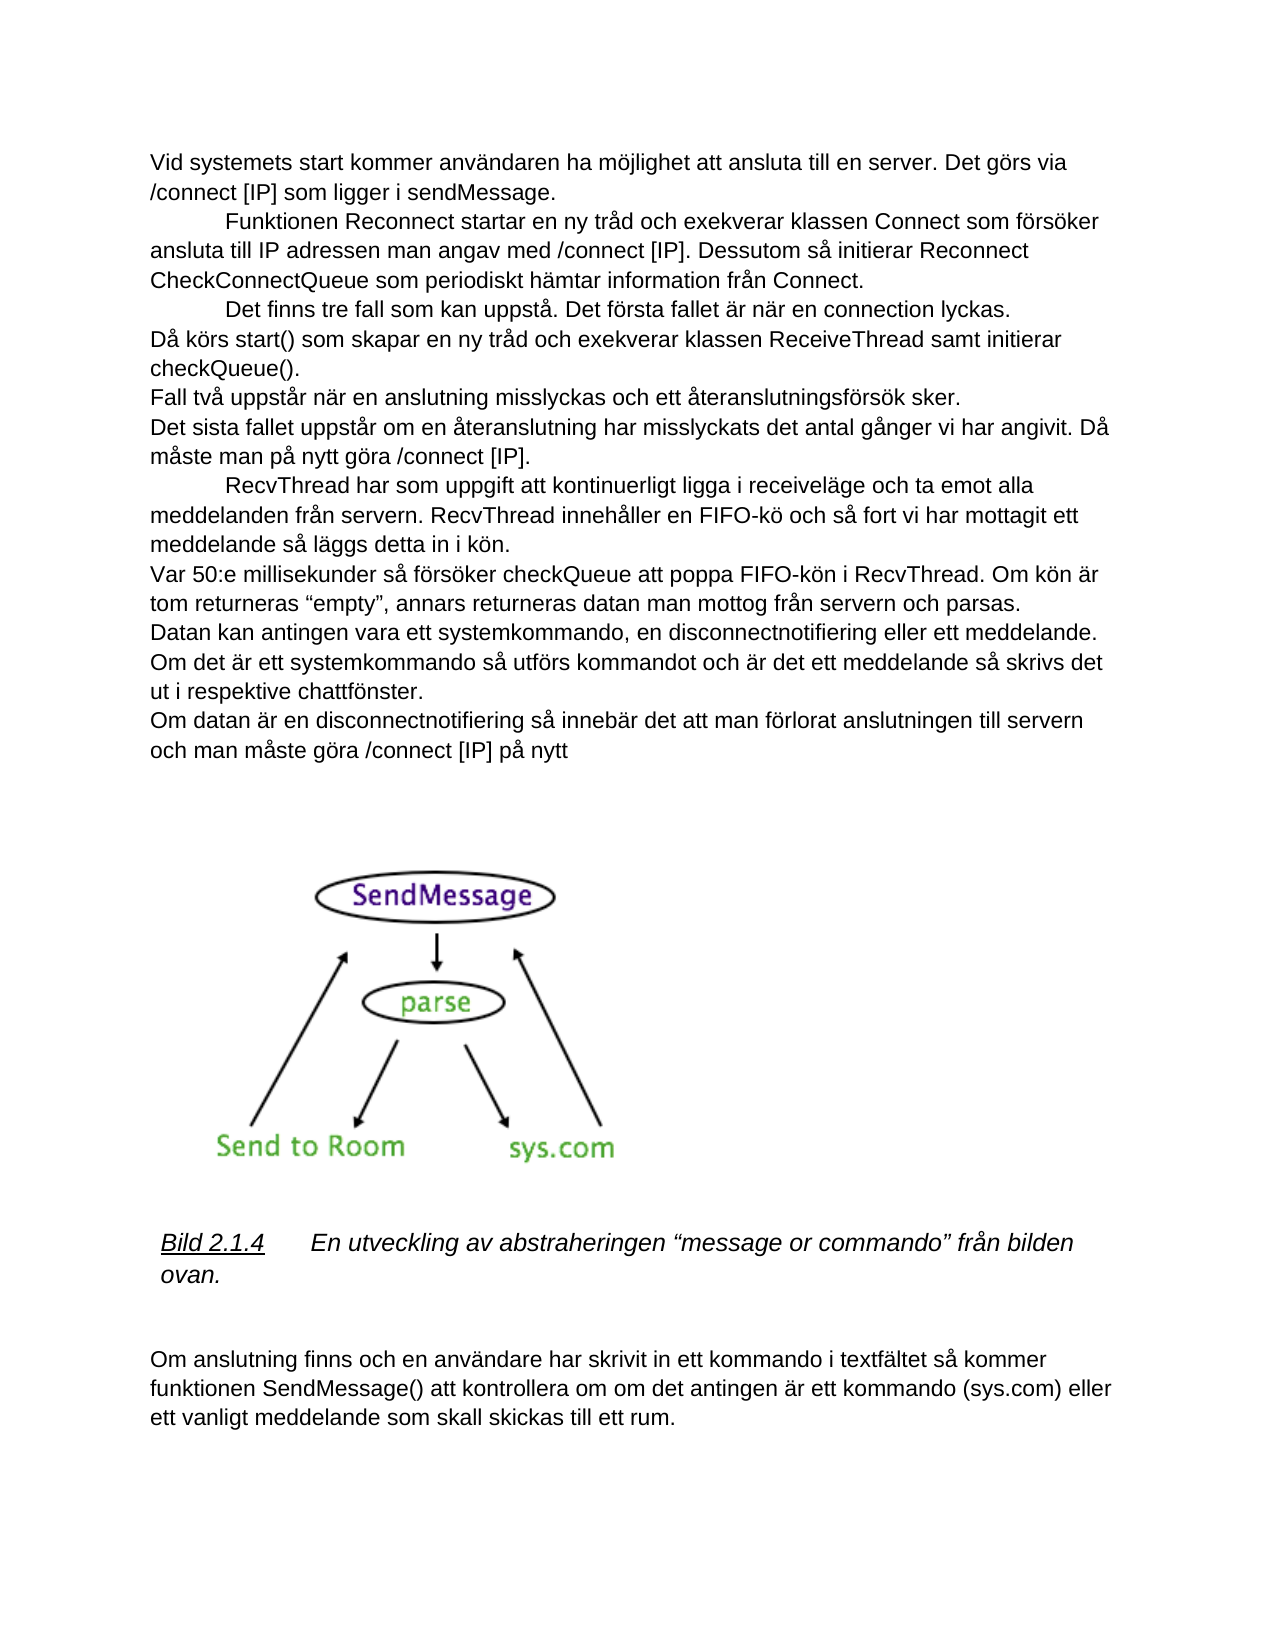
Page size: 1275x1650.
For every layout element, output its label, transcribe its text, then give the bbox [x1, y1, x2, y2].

text Datan kan antingen vara ett systemkommando, en disconnectnotifiering eller ett meddelande. Om det är ett systemkommando så utförs kommandot och är det ett meddelande så skrivs det ut i respektive chattfönster. [150, 620, 1125, 704]
text Bild 2.1.4 En utveckling av abstraheringen “message or commando” från bilden ovan. [160, 1229, 1114, 1289]
text Om anslutning finns och en användare har skrivit in ett kommando i textfältet så kommer funktionen SendMessage() att kontrollera om om det antingen är ett kommando (sys.com) eller ett vanligt meddelande som skall skickas till ett rum. [150, 1346, 1125, 1431]
text Funktionen Reconnect startar en ny tråd och exekverar klassen Connect som försöker ansluta till IP adressen man angav med /connect [IP]. Dessutom så initierar Reconnect CheckConnectQueue som periodiskt hämtar information från Connect. Det finns tre fall som kan uppstå. Det första fallet är när en connection lyckas. [150, 209, 1125, 322]
text Då körs start() som skapar en ny tråd och exekverar klassen ReceiveThread samt initierar checkQueue(). [150, 326, 1125, 381]
text Fall två uppstår när en anslutning misslyckas och ett återanslutningsförsök sker. [150, 385, 1125, 411]
text RecvThread har som uppgift att kontinuerligt ligga i receiveläge och ta emot alla meddelanden från servern. RecvThread innehåller en FIFO-kö och så fort vi har mottagit ett meddelande så läggs detta in i kön. [150, 473, 1125, 557]
text Var 50:e millisekunder så försöker checkQueue att poppa FIFO-kön i RecvThread. Om kön är tom returneras “empty”, annars returneras datan man mottog från servern och parsas. [150, 561, 1125, 616]
text Om datan är en disconnectnotifiering så innebär det att man förlorat anslutningen till servern och man måste göra /connect [IP] på nytt [150, 708, 1125, 763]
text Det sista fallet uppstår om en återanslutning har misslyckats det antal gånger vi har angivit. Då måste man på nytt göra /connect [IP]. [150, 414, 1125, 469]
picture [179, 838, 664, 1197]
text Vid systemets start kommer användaren ha möjlighet att ansluta till en server. Det görs via /connect [IP] som ligger i sendMessage. [150, 150, 1125, 205]
